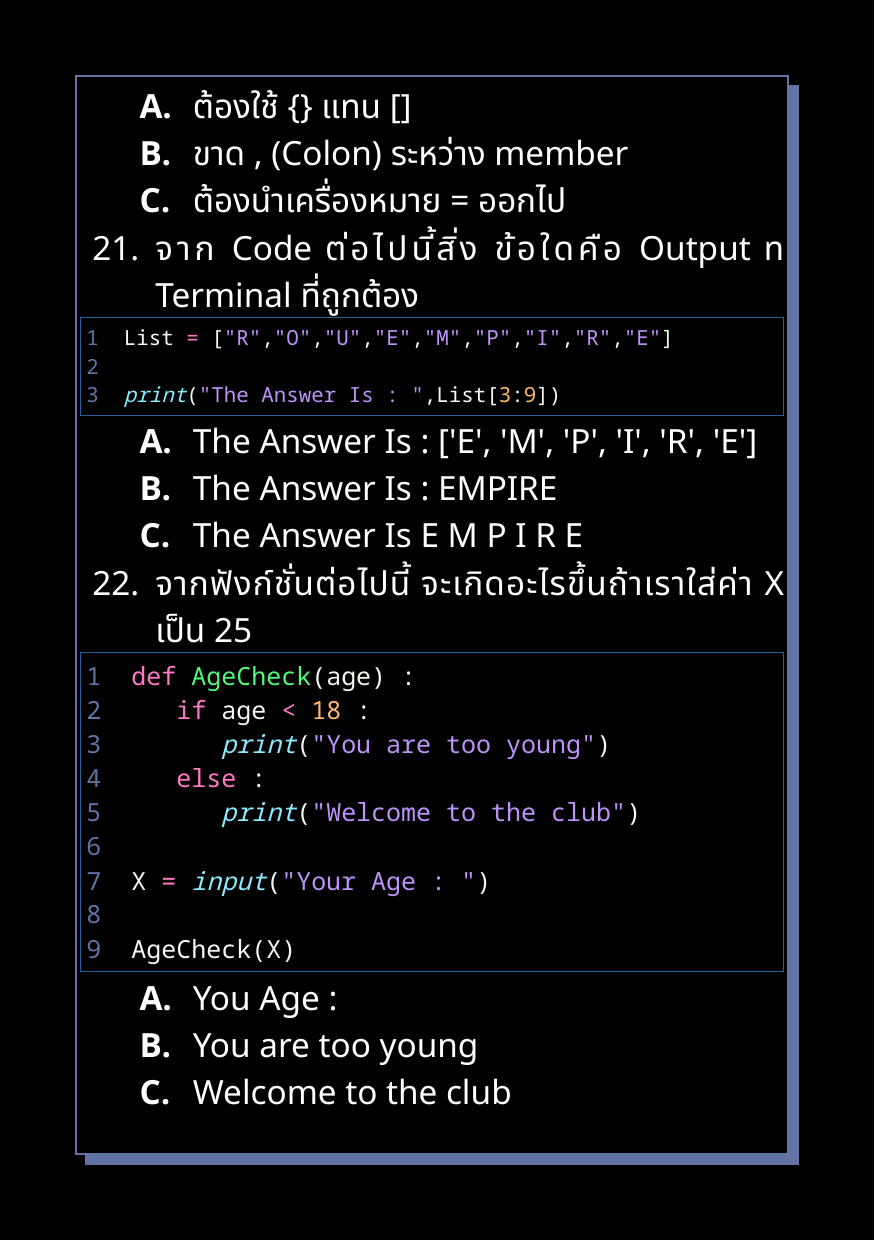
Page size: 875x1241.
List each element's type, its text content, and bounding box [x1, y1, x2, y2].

table_header 1 List = ["R","O","U","E","M","P","I","R","E"] 2 3 print("The Answer Is : ",List[3:9]) [81, 318, 783, 414]
list จากฟังก์ชั่นต่อไปนี้ จะเกิดอะไรขึ้นถ้าเราใส่ค่า X เป็น 25 [92, 557, 784, 652]
list You are too young [139, 1019, 784, 1067]
list ขาด , (Colon) ระหว่าง member [139, 127, 784, 175]
list ต้องนำเครื่องหมาย = ออกไป [139, 175, 784, 222]
list You Age : [139, 972, 784, 1019]
list The Answer Is E M P I R E [139, 510, 784, 557]
list จาก Code ต่อไปนี้สิ่ง ข้อใดคือ Output ที่ Terminal ที่ถูกต้อง [92, 222, 784, 317]
list Welcome to the club [139, 1067, 784, 1114]
list The Answer Is : ['E', 'M', 'P', 'I', 'R', 'E'] [139, 416, 784, 463]
table_header 1 def AgeCheck(age) : 2 if age < 18 : 3 print("You are too young") 4 else : 5 print("Welcome to the club") 6 7 X = input("Your Age : ") 8 9 AgeCheck(X) [81, 653, 783, 971]
list ต้องใช้ {} แทน [] [139, 80, 784, 127]
list The Answer Is : EMPIRE [139, 463, 784, 510]
